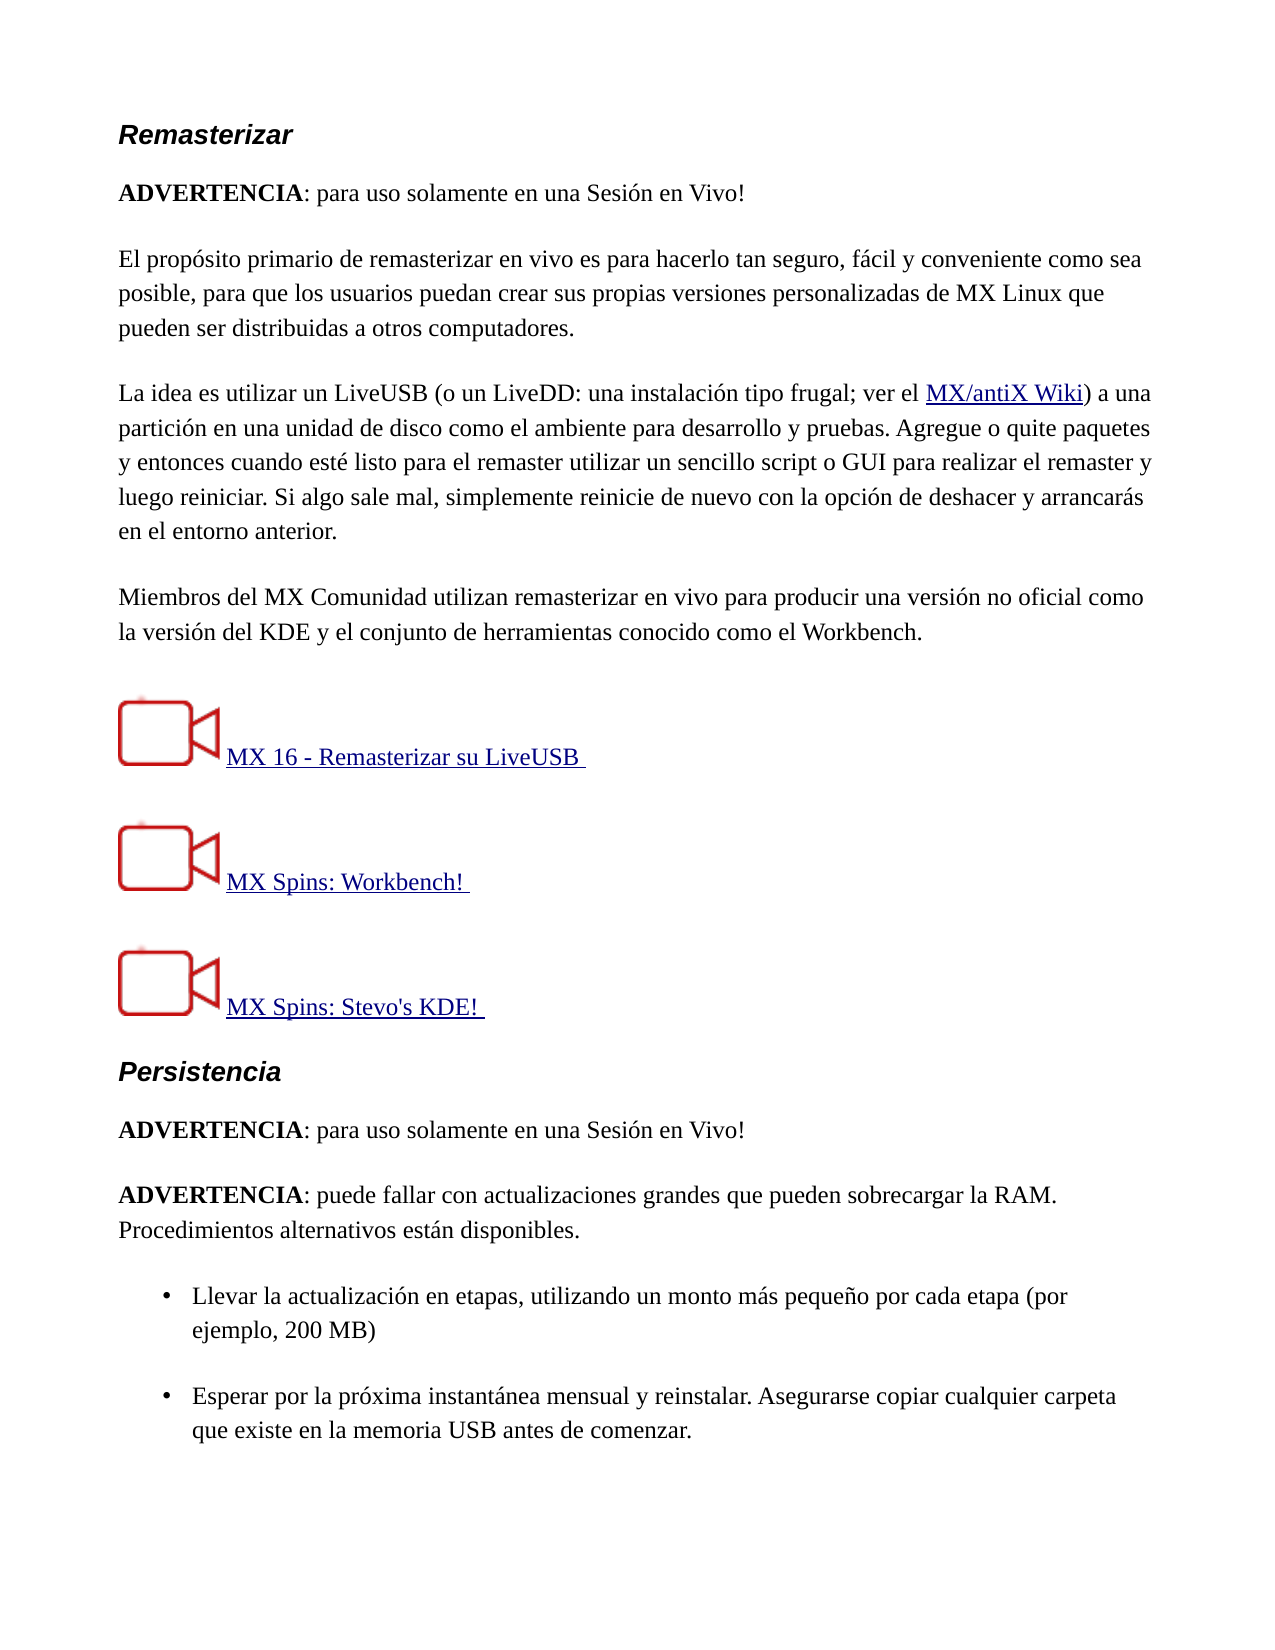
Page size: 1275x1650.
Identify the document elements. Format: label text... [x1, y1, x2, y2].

subtitle Persistencia [118, 1055, 1157, 1087]
text ADVERTENCIA: puede fallar con actualizaciones grandes que pueden sobrecargar la RAM. Procedimientos alternativos están disponibles. [118, 1181, 1157, 1244]
text ADVERTENCIA: para uso solamente en una Sesión en Vivo! [118, 178, 1157, 207]
text MX 16 - Remasterizar su LiveUSB [118, 682, 1157, 771]
list Llevar la actualización en etapas, utilizando un monto más pequeño por cada etapa (por ejemplo, 200 MB) [162, 1281, 1157, 1344]
list Esperar por la próxima instantánea mensual y reinstalar. Asegurarse copiar cualquier carpeta que existe en la memoria USB antes de comenzar. [162, 1381, 1157, 1444]
picture [118, 932, 220, 1016]
subtitle Remasterizar [118, 118, 1157, 150]
text El propósito primario de remasterizar en vivo es para hacerlo tan seguro, fácil y conveniente como sea posible, para que los usuarios puedan crear sus propias versiones personalizadas de MX Linux que pueden ser distribuidas a otros computadores. [118, 244, 1157, 342]
text ADVERTENCIA: para uso solamente en una Sesión en Vivo! [118, 1115, 1157, 1144]
text Miembros del MX Comunidad utilizan remasterizar en vivo para producir una versión no oficial como la versión del KDE y el conjunto de herramientas conocido como el Workbench. [118, 582, 1157, 645]
text MX Spins: Stevo's KDE! [118, 933, 1157, 1021]
picture [118, 807, 220, 891]
text La idea es utilizar un LiveUSB (o un LiveDD: una instalación tipo frugal; ver el MX/antiX Wiki) a una partición en una unidad de disco como el ambiente para desarrollo y pruebas. Agregue o quite paquetes y entonces cuando esté listo para el remaster utilizar un sencillo script o GUI para realizar el remaster y luego reiniciar. Si algo sale mal, simplemente reinicie de nuevo con la opción de deshacer y arrancarás en el entorno anterior. [118, 378, 1157, 545]
picture [118, 682, 220, 766]
text MX Spins: Workbench! [118, 808, 1157, 896]
